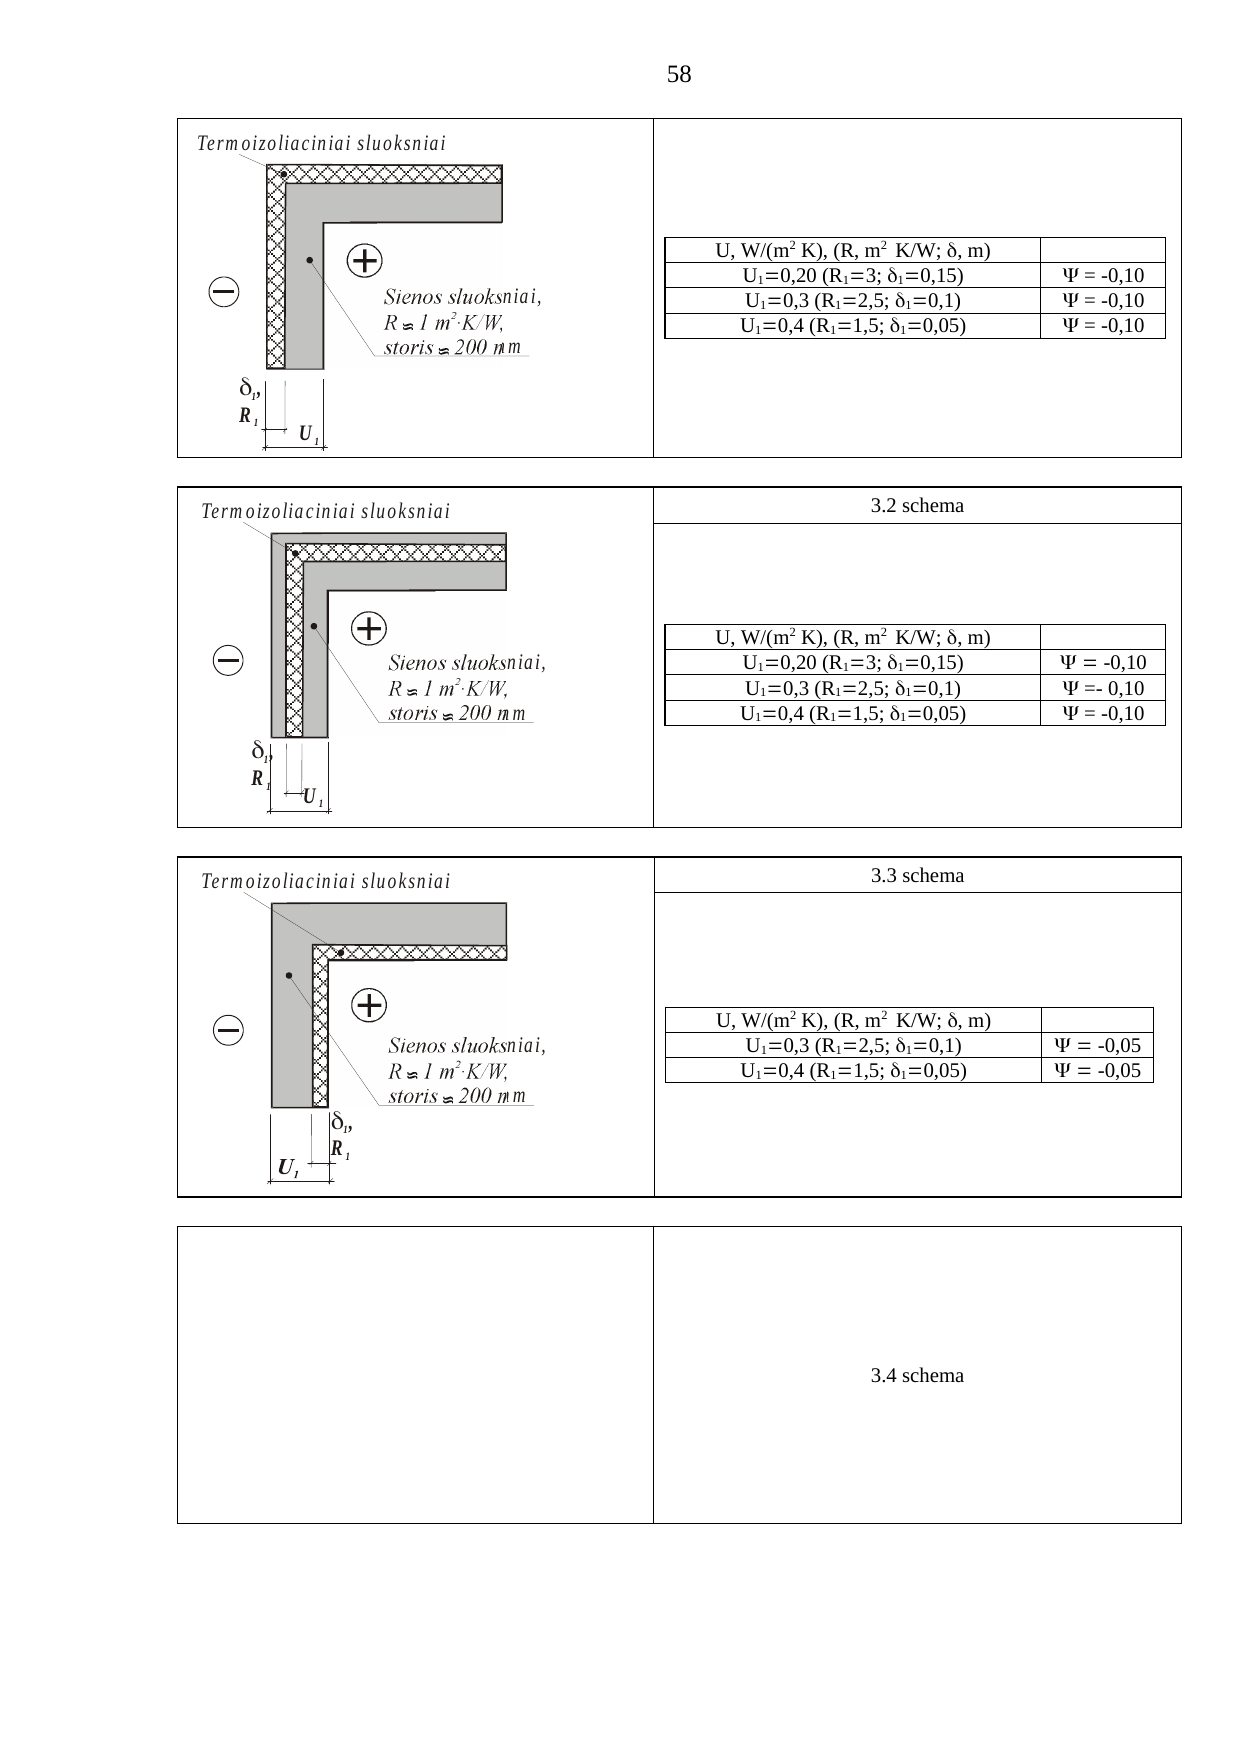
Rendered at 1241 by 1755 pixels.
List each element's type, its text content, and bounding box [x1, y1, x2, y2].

table_cell Y = -0,05 [1042, 1058, 1153, 1082]
table_cell U1=0,3 (R1=2,5; d1=0,1) [666, 1033, 1041, 1057]
table_cell [654, 119, 1181, 457]
table_header U, W/(m2 K), (R, m2 K/W; d, m) [666, 238, 1040, 262]
table_cell Y =- 0,10 [1041, 675, 1165, 699]
table_header [178, 119, 653, 457]
table_cell Y = -0,10 [1041, 314, 1165, 337]
table_cell Y = -0,10 [1041, 263, 1165, 287]
table_header [178, 1227, 653, 1523]
table_header 3.3 schema [655, 858, 1181, 892]
table_cell U1=0,20 (R1=3; d1=0,15) [666, 263, 1040, 287]
table_header [178, 488, 653, 827]
table_cell U1=0,4 (R1=1,5; d1=0,05) [666, 1058, 1041, 1082]
table_cell U1=0,4 (R1=1,5; d1=0,05) [666, 701, 1040, 724]
table_cell Y = -0,05 [1042, 1033, 1153, 1057]
table_cell U1=0,3 (R1=2,5; d1=0,1) [666, 675, 1040, 699]
table_header [1042, 1008, 1153, 1032]
table_header U, W/(m2 K), (R, m2 K/W; d, m) [666, 625, 1040, 649]
table_cell Y = -0,10 [1041, 288, 1165, 312]
table_header [1041, 625, 1165, 649]
table_cell [654, 524, 1181, 827]
table_cell Y = -0,10 [1041, 701, 1165, 724]
table_header 3.2 schema [654, 488, 1181, 522]
table_cell U1=0,20 (R1=3; d1=0,15) [666, 650, 1040, 674]
table_header 3.4 schema [654, 1227, 1181, 1523]
table_cell [655, 893, 1181, 1196]
table_header U, W/(m2 K), (R, m2 K/W; d, m) [666, 1008, 1041, 1032]
table_header [178, 858, 654, 1196]
table_header [1041, 238, 1165, 262]
table_cell Y = -0,10 [1041, 650, 1165, 674]
table_cell U1=0,3 (R1=2,5; d1=0,1) [666, 288, 1040, 312]
table_cell U1=0,4 (R1=1,5; d1=0,05) [666, 314, 1040, 337]
